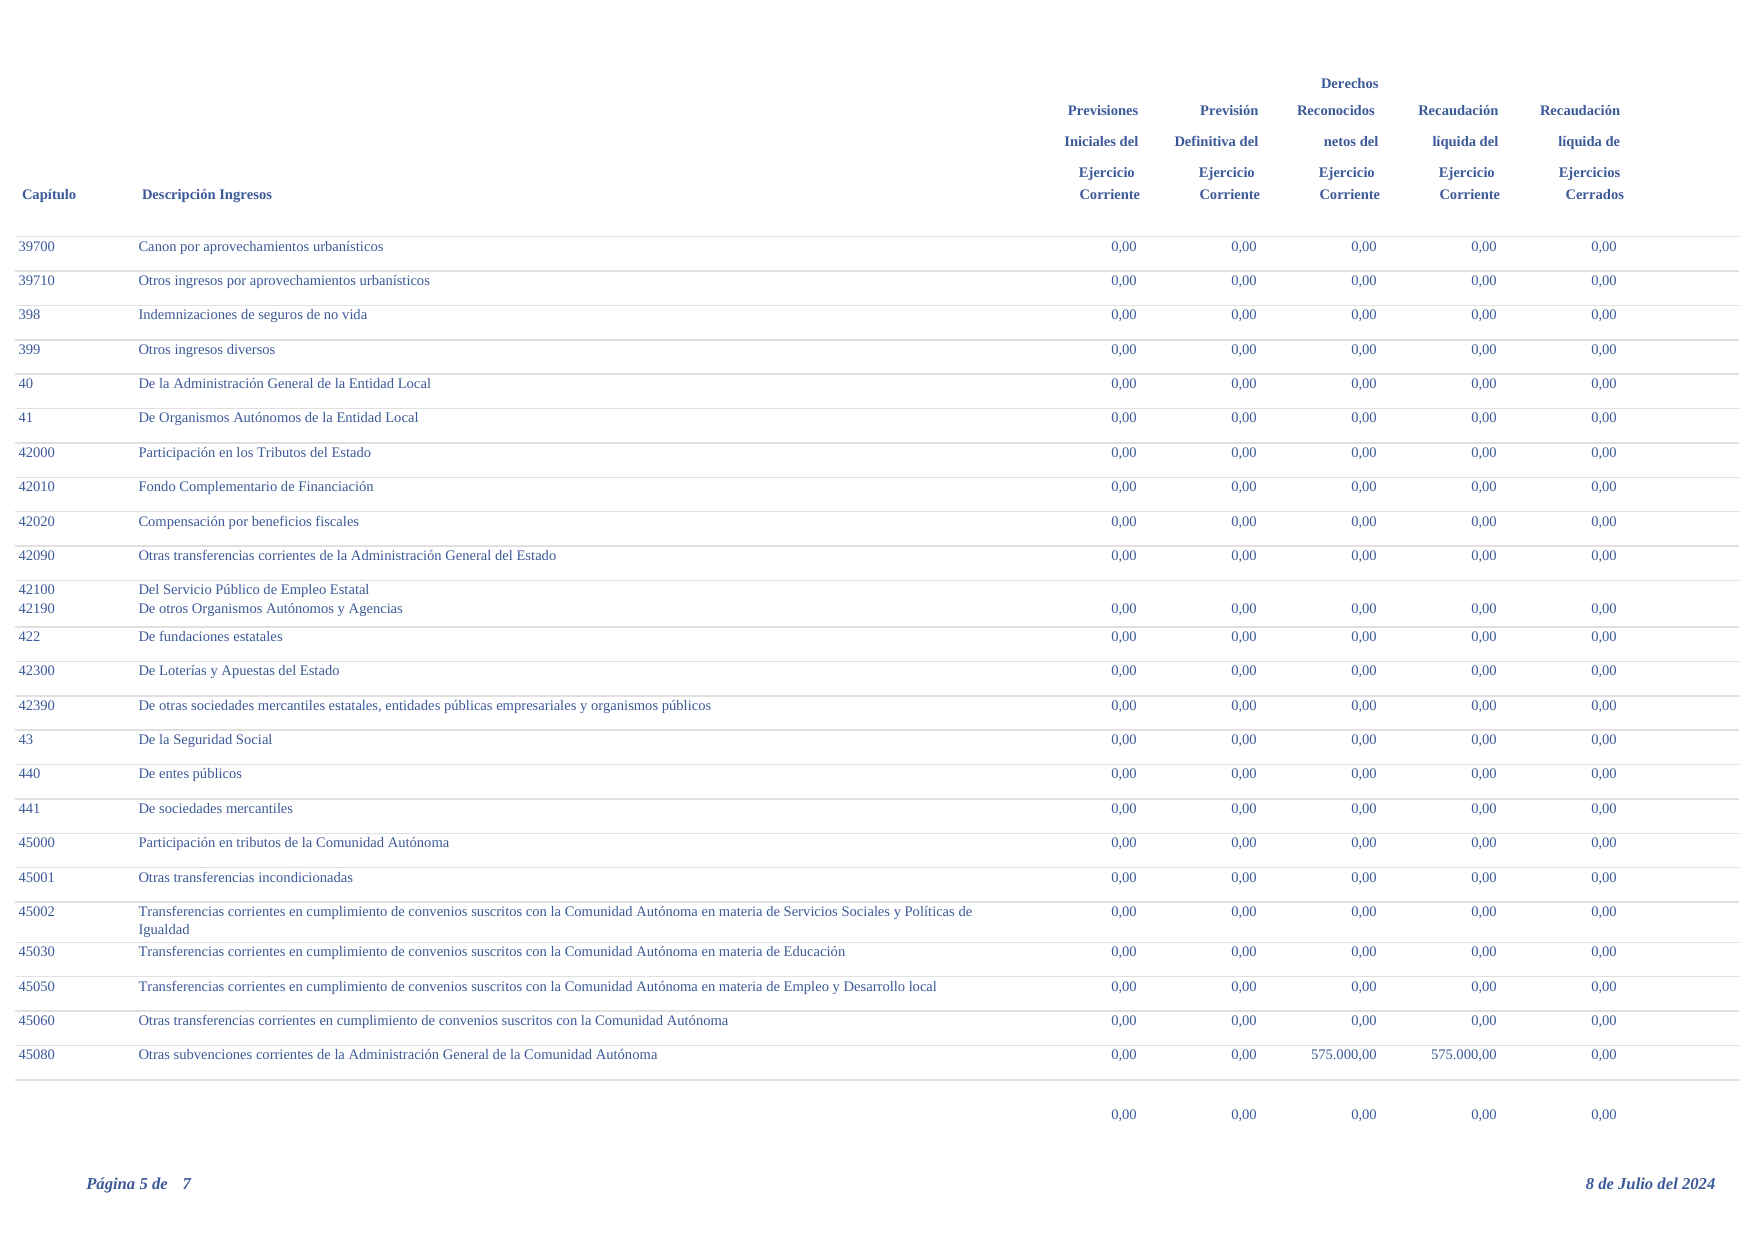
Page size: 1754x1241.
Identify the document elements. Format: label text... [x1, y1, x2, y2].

table_cell 0,00 [1431, 868, 1591, 901]
table_cell 399 [15, 341, 138, 373]
table_cell 0,00 [1311, 628, 1431, 661]
table_cell Otras subvenciones corrientes de la Administración General de la Comunidad Autónoma [138, 1046, 1111, 1079]
table_cell 0,00 [1591, 697, 1739, 729]
table_cell 42390 [15, 697, 138, 729]
table_cell 0,00 [1311, 903, 1431, 941]
table_cell 42020 [15, 512, 138, 545]
table_cell 0,00 [1311, 765, 1431, 798]
table_cell 398 [15, 306, 138, 339]
table_cell Otros ingresos diversos [138, 341, 1111, 373]
table_cell De entes públicos [138, 765, 1111, 798]
table_cell 0,00 [1591, 800, 1739, 832]
table_header De otros Organismos Autónomos y Agencias [138, 600, 1111, 626]
table_cell Transferencias corrientes en cumplimiento de convenios suscritos con la Comunidad Autónoma en materia de Servicios Sociales y Políticas de Igualdad [138, 903, 1111, 941]
table_cell 0,00 [1231, 977, 1311, 1010]
table_cell 0,00 [1471, 478, 1591, 511]
table_cell 0,00 [1111, 868, 1231, 901]
table_cell 0,00 [1471, 272, 1591, 304]
table_cell 0,00 [1231, 1012, 1311, 1044]
table_cell De Loterías y Apuestas del Estado [138, 662, 1111, 695]
table_cell 0,00 [1431, 800, 1591, 832]
table_cell Compensación por beneficios fiscales [138, 512, 1111, 545]
table_cell 0,00 [1471, 341, 1591, 373]
table_cell 0,00 [1591, 375, 1739, 408]
table_cell 45080 [15, 1046, 138, 1079]
table_cell 0,00 [1231, 765, 1311, 798]
table_cell 0,00 [1231, 868, 1311, 901]
table_cell 0,00 [1111, 272, 1231, 304]
table_cell 0,00 [1231, 409, 1351, 442]
table_cell De fundaciones estatales [138, 628, 1111, 661]
table_cell 0,00 [1591, 1046, 1739, 1079]
table_cell 0,00 [1591, 478, 1739, 511]
table_cell 0,00 [1591, 1012, 1739, 1044]
table_cell De Organismos Autónomos de la Entidad Local [138, 409, 1111, 442]
table_cell 0,00 [1351, 341, 1471, 373]
table_cell 0,00 [1311, 977, 1431, 1010]
table_cell 0,00 [1591, 977, 1739, 1010]
table_cell 42000 [15, 444, 138, 476]
table_cell 0,00 [1431, 697, 1591, 729]
table_cell 0,00 [1591, 272, 1739, 304]
table_cell 0,00 [1231, 628, 1311, 661]
table_cell 0,00 [1591, 834, 1739, 867]
table_cell 0,00 [1591, 731, 1739, 764]
table_cell 0,00 [1351, 547, 1471, 579]
table_cell 0,00 [1471, 237, 1591, 270]
table_cell Indemnizaciones de seguros de no vida [138, 306, 1111, 339]
table_cell 39710 [15, 272, 138, 304]
table_header 42190 [15, 600, 138, 626]
table_cell 43 [15, 731, 138, 764]
table_cell 0,00 [1351, 306, 1471, 339]
table_cell 41 [15, 409, 138, 442]
table_cell 0,00 [1351, 444, 1471, 476]
table_cell Fondo Complementario de Financiación [138, 478, 1111, 511]
table_cell 0,00 [1431, 977, 1591, 1010]
table_cell 0,00 [1471, 375, 1591, 408]
table_cell 0,00 [1471, 409, 1591, 442]
table_cell 0,00 [1591, 765, 1739, 798]
table_cell 0,00 [1591, 306, 1739, 339]
table_cell 0,00 [1591, 237, 1739, 270]
table_cell 0,00 [1231, 512, 1351, 545]
table_cell 0,00 [1311, 943, 1431, 976]
table_cell 0,00 [1111, 943, 1231, 976]
table_cell 0,00 [1231, 903, 1311, 941]
table_cell 0,00 [1231, 237, 1351, 270]
table_cell 0,00 [1431, 903, 1591, 941]
table_cell 0,00 [1111, 903, 1231, 941]
table_cell 0,00 [1431, 765, 1591, 798]
table_cell Transferencias corrientes en cumplimiento de convenios suscritos con la Comunidad Autónoma en materia de Educación [138, 943, 1111, 976]
table_cell 0,00 [1111, 375, 1231, 408]
table_cell 0,00 [1111, 306, 1231, 339]
table_cell Participación en los Tributos del Estado [138, 444, 1111, 476]
table_cell Canon por aprovechamientos urbanísticos [138, 237, 1111, 270]
table_cell 42010 [15, 478, 138, 511]
table_cell 0,00 [1351, 409, 1471, 442]
table_cell Otros ingresos por aprovechamientos urbanísticos [138, 272, 1111, 304]
table_cell 0,00 [1311, 868, 1431, 901]
table_cell 0,00 [1111, 834, 1231, 867]
table_cell 45050 [15, 977, 138, 1010]
table_cell 0,00 [1471, 512, 1591, 545]
table_cell 0,00 [1111, 547, 1231, 579]
table_cell 0,00 [1231, 697, 1311, 729]
table_cell 0,00 [1231, 800, 1311, 832]
table_cell 422 [15, 628, 138, 661]
table_cell 0,00 [1111, 512, 1231, 545]
table_cell 0,00 [1111, 628, 1231, 661]
table_cell 0,00 [1311, 1012, 1431, 1044]
table_cell Otras transferencias corrientes de la Administración General del Estado [138, 547, 1111, 579]
table_cell 0,00 [1431, 662, 1591, 695]
table_cell De otras sociedades mercantiles estatales, entidades públicas empresariales y organismos públicos [138, 697, 1111, 729]
table_cell 0,00 [1231, 943, 1311, 976]
table_cell 42300 [15, 662, 138, 695]
table_cell 0,00 [1231, 375, 1351, 408]
table_cell Transferencias corrientes en cumplimiento de convenios suscritos con la Comunidad Autónoma en materia de Empleo y Desarrollo local [138, 977, 1111, 1010]
table_cell Participación en tributos de la Comunidad Autónoma [138, 834, 1111, 867]
table_cell 0,00 [1311, 697, 1431, 729]
table_cell 0,00 [1111, 697, 1231, 729]
table_cell 575.000,00 [1311, 1046, 1431, 1079]
table_cell Otras transferencias corrientes en cumplimiento de convenios suscritos con la Comunidad Autónoma [138, 1012, 1111, 1044]
table_cell 0,00 [1111, 1046, 1231, 1079]
table_cell De la Administración General de la Entidad Local [138, 375, 1111, 408]
table_cell 0,00 [1111, 765, 1231, 798]
table_cell 0,00 [1311, 731, 1431, 764]
table_cell 0,00 [1351, 375, 1471, 408]
table_cell 0,00 [1591, 662, 1739, 695]
table_cell 0,00 [1471, 444, 1591, 476]
table_cell 0,00 [1231, 547, 1351, 579]
table_cell 0,00 [1431, 943, 1591, 976]
table_cell 0,00 [1431, 628, 1591, 661]
table_cell 0,00 [1471, 547, 1591, 579]
table_cell 45030 [15, 943, 138, 976]
table_cell 0,00 [1591, 868, 1739, 901]
table_cell 42090 [15, 547, 138, 579]
table_cell 0,00 [1591, 628, 1739, 661]
table_cell 0,00 [1111, 1012, 1231, 1044]
table_cell De la Seguridad Social [138, 731, 1111, 764]
table_cell 0,00 [1351, 478, 1471, 511]
table_cell 0,00 [1231, 478, 1351, 511]
table_cell 45001 [15, 868, 138, 901]
table_cell 0,00 [1111, 444, 1231, 476]
table_cell 45002 [15, 903, 138, 941]
table_cell 45000 [15, 834, 138, 867]
table_cell 0,00 [1231, 1046, 1311, 1079]
table_cell 0,00 [1591, 512, 1739, 545]
table_cell 0,00 [1591, 409, 1739, 442]
table_cell De sociedades mercantiles [138, 800, 1111, 832]
table_header 0,00 [1591, 600, 1739, 626]
table_header 0,00 [1231, 600, 1311, 626]
table_cell 0,00 [1431, 731, 1591, 764]
table_cell 0,00 [1111, 731, 1231, 764]
table_cell 0,00 [1111, 409, 1231, 442]
table_cell 40 [15, 375, 138, 408]
table_cell 0,00 [1311, 800, 1431, 832]
text 42100 Del Servicio Público de Empleo Estatal [18, 581, 1616, 598]
table_cell 0,00 [1111, 977, 1231, 1010]
table_cell 0,00 [1231, 834, 1311, 867]
table_cell 0,00 [1351, 272, 1471, 304]
table_cell 0,00 [1231, 662, 1311, 695]
table_cell 0,00 [1231, 272, 1351, 304]
table_cell 575.000,00 [1431, 1046, 1591, 1079]
table_cell 39700 [15, 237, 138, 270]
table_cell 0,00 [1111, 237, 1231, 270]
table_cell 0,00 [1591, 547, 1739, 579]
table_cell 0,00 [1111, 478, 1231, 511]
table_cell 0,00 [1351, 512, 1471, 545]
table_cell 0,00 [1111, 662, 1231, 695]
table_cell 0,00 [1431, 1012, 1591, 1044]
table_cell 0,00 [1231, 306, 1351, 339]
table_header 0,00 [1311, 600, 1431, 626]
table_cell 0,00 [1311, 662, 1431, 695]
table_cell 0,00 [1231, 731, 1311, 764]
table_cell 0,00 [1111, 341, 1231, 373]
table_cell 0,00 [1231, 444, 1351, 476]
table_cell 0,00 [1591, 903, 1739, 941]
table_cell 0,00 [1311, 834, 1431, 867]
table_cell 0,00 [1591, 444, 1739, 476]
table_cell 0,00 [1471, 306, 1591, 339]
table_header 0,00 [1111, 600, 1231, 626]
table_cell 441 [15, 800, 138, 832]
table_cell 0,00 [1231, 341, 1351, 373]
table_header 0,00 [1431, 600, 1591, 626]
table_cell 45060 [15, 1012, 138, 1044]
table_cell 0,00 [1591, 943, 1739, 976]
table_cell 440 [15, 765, 138, 798]
table_cell 0,00 [1111, 800, 1231, 832]
table_cell 0,00 [1591, 341, 1739, 373]
table_cell Otras transferencias incondicionadas [138, 868, 1111, 901]
table_cell 0,00 [1431, 834, 1591, 867]
table_cell 0,00 [1351, 237, 1471, 270]
